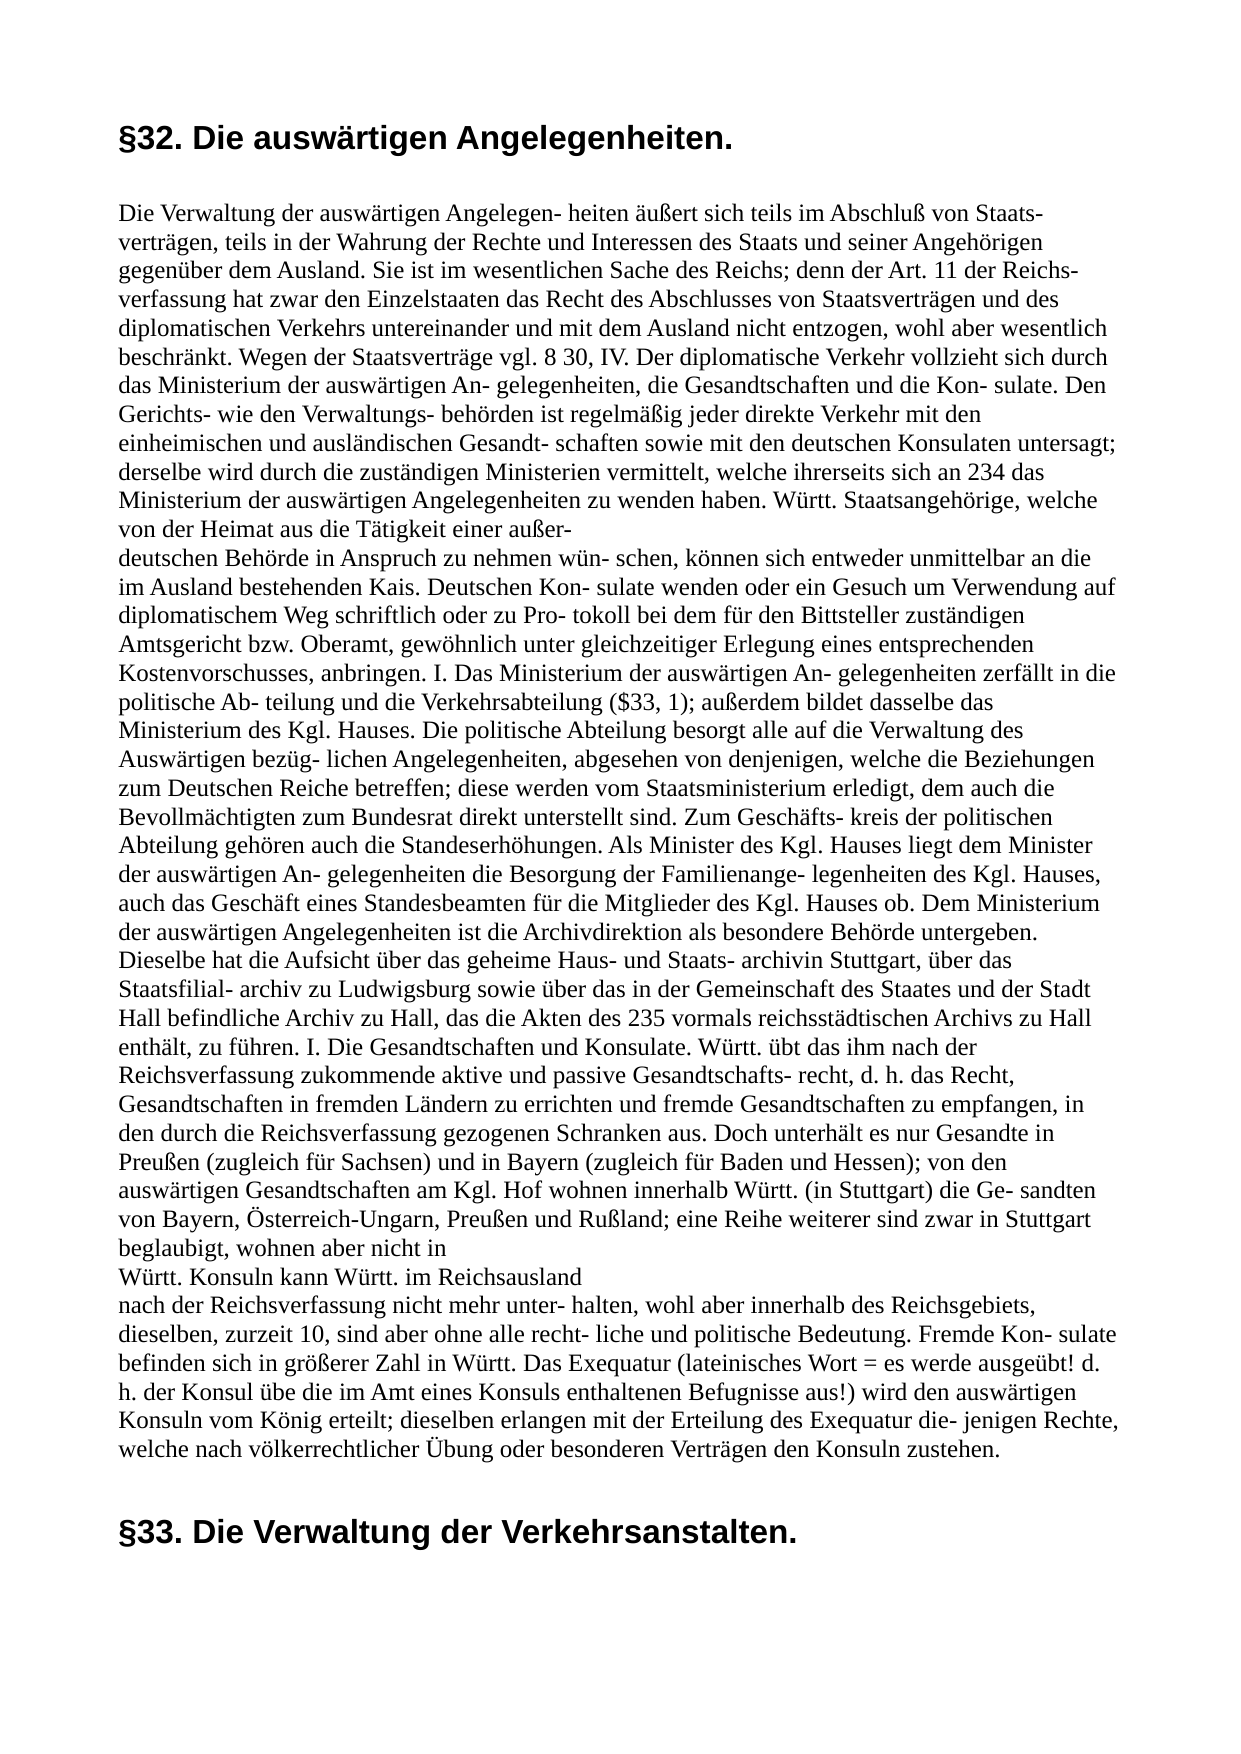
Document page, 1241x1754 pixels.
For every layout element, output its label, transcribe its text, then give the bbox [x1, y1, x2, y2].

text deutschen Behörde in Anspruch zu nehmen wün- schen, können sich entweder unmittelbar an die im Ausland bestehenden Kais. Deutschen Kon- sulate wenden oder ein Gesuch um Verwendung auf diplomatischem Weg schriftlich oder zu Pro- tokoll bei dem für den Bittsteller zuständigen Amtsgericht bzw. Oberamt, gewöhnlich unter gleichzeitiger Erlegung eines entsprechenden Kostenvorschusses, anbringen. I. Das Ministerium der auswärtigen An- gelegenheiten zerfällt in die politische Ab- teilung und die Verkehrsabteilung ($33, 1); außerdem bildet dasselbe das Ministerium des Kgl. Hauses. Die politische Abteilung besorgt alle auf die Verwaltung des Auswärtigen bezüg- lichen Angelegenheiten, abgesehen von denjenigen, welche die Beziehungen zum Deutschen Reiche betreffen; diese werden vom Staatsministerium erledigt, dem auch die Bevollmächtigten zum Bundesrat direkt unterstellt sind. Zum Geschäfts- kreis der politischen Abteilung gehören auch die Standeserhöhungen. Als Minister des Kgl. Hauses liegt dem Minister der auswärtigen An- gelegenheiten die Besorgung der Familienange- legenheiten des Kgl. Hauses, auch das Geschäft eines Standesbeamten für die Mitglieder des Kgl. Hauses ob. Dem Ministerium der auswärtigen Angelegenheiten ist die Archivdirektion als besondere Behörde untergeben. Dieselbe hat die Aufsicht über das geheime Haus- und Staats- archivin Stuttgart, über das Staatsfilial- archiv zu Ludwigsburg sowie über das in der Gemeinschaft des Staates und der Stadt Hall befindliche Archiv zu Hall, das die Akten des 235 vormals reichsstädtischen Archivs zu Hall enthält, zu führen. I. Die Gesandtschaften und Konsulate. Württ. übt das ihm nach der Reichsverfassung zukommende aktive und passive Gesandtschafts- recht, d. h. das Recht, Gesandtschaften in fremden Ländern zu errichten und fremde Gesandtschaften zu empfangen, in den durch die Reichsverfassung gezogenen Schranken aus. Doch unterhält es nur Gesandte in Preußen (zugleich für Sachsen) und in Bayern (zugleich für Baden und Hessen); von den auswärtigen Gesandtschaften am Kgl. Hof wohnen innerhalb Württ. (in Stuttgart) die Ge- sandten von Bayern, Österreich-Ungarn, Preußen und Rußland; eine Reihe weiterer sind zwar in Stuttgart beglaubigt, wohnen aber nicht in [118, 543, 1122, 1262]
text Württ. Konsuln kann Württ. im Reichsausland [118, 1262, 1122, 1290]
text Die Verwaltung der auswärtigen Angelegen- heiten äußert sich teils im Abschluß von Staats- verträgen, teils in der Wahrung der Rechte und Interessen des Staats und seiner Angehörigen gegenüber dem Ausland. Sie ist im wesentlichen Sache des Reichs; denn der Art. 11 der Reichs- verfassung hat zwar den Einzelstaaten das Recht des Abschlusses von Staatsverträgen und des diplomatischen Verkehrs untereinander und mit dem Ausland nicht entzogen, wohl aber wesentlich beschränkt. Wegen der Staatsverträge vgl. 8 30, IV. Der diplomatische Verkehr vollzieht sich durch das Ministerium der auswärtigen An- gelegenheiten, die Gesandtschaften und die Kon- sulate. Den Gerichts- wie den Verwaltungs- behörden ist regelmäßig jeder direkte Verkehr mit den einheimischen und ausländischen Gesandt- schaften sowie mit den deutschen Konsulaten untersagt; derselbe wird durch die zuständigen Ministerien vermittelt, welche ihrerseits sich an 234 das Ministerium der auswärtigen Angelegenheiten zu wenden haben. Württ. Staatsangehörige, welche [118, 198, 1122, 514]
subtitle §32. Die auswärtigen Angelegenheiten. [118, 118, 1122, 157]
text nach der Reichsverfassung nicht mehr unter- halten, wohl aber innerhalb des Reichsgebiets, dieselben, zurzeit 10, sind aber ohne alle recht- liche und politische Bedeutung. Fremde Kon- sulate befinden sich in größerer Zahl in Württ. Das Exequatur (lateinisches Wort = es werde ausgeübt! d. h. der Konsul übe die im Amt eines Konsuls enthaltenen Befugnisse aus!) wird den auswärtigen Konsuln vom König erteilt; dieselben erlangen mit der Erteilung des Exequatur die- jenigen Rechte, welche nach völkerrechtlicher Übung oder besonderen Verträgen den Konsuln zustehen. [118, 1290, 1122, 1463]
subtitle §33. Die Verwaltung der Verkehrsanstalten. [118, 1512, 1122, 1551]
text von der Heimat aus die Tätigkeit einer außer- [118, 514, 1122, 543]
